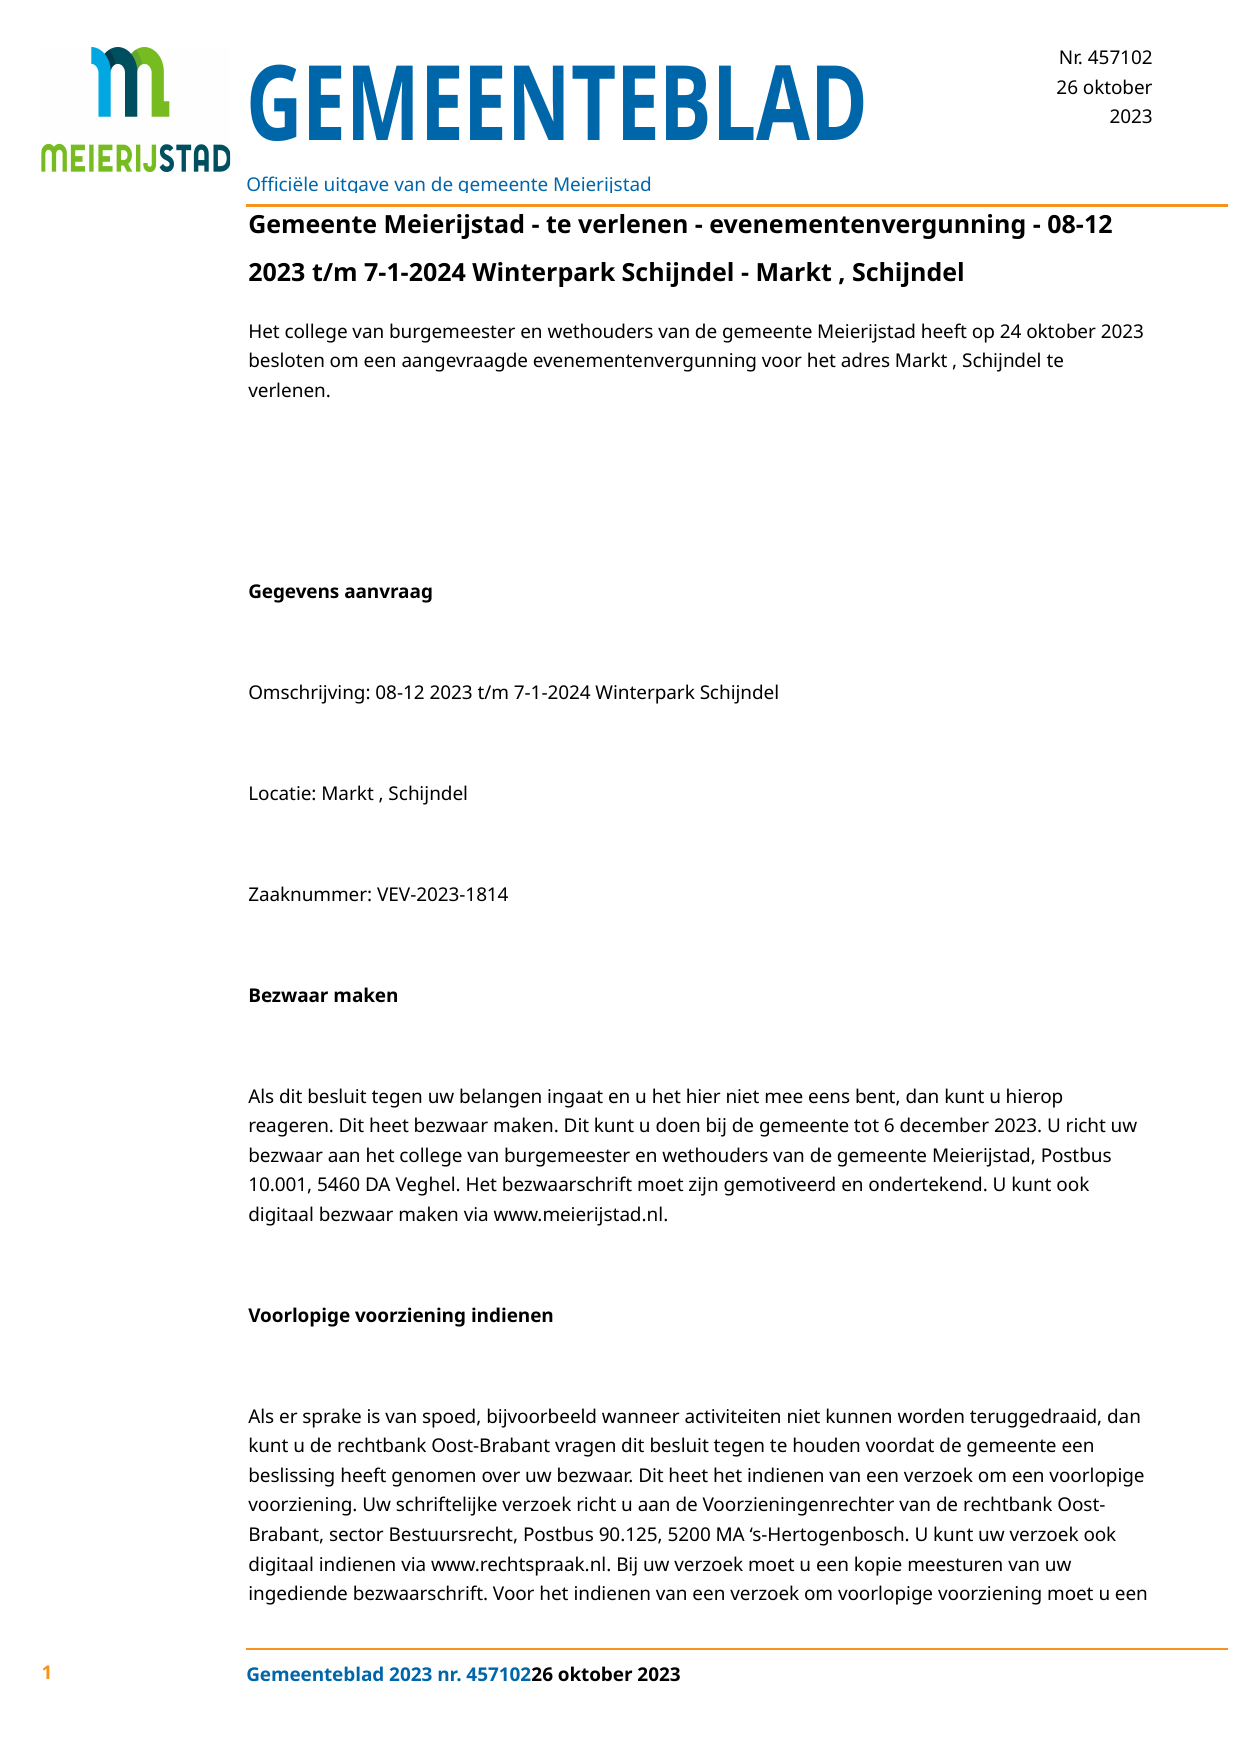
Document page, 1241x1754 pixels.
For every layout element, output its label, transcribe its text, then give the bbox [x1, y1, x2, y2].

text Zaaknummer: VEV-2023-1814 [248, 881, 1152, 907]
text Omschrijving: 08-12 2023 t/m 7-1-2024 Winterpark Schijndel [248, 679, 1152, 705]
text Bezwaar maken [248, 982, 1152, 1008]
text Gemeente Meierijstad - te verlenen - evenementenvergunning - 08-12 2023 t/m 7-1-2024 Winterpark Schijndel - Markt , Schijndel [248, 207, 1152, 288]
text Het college van burgemeester en wethouders van de gemeente Meierijstad heeft op 24 oktober 2023 besloten om een aangevraagde evenementenvergunning voor het adres Markt , Schijndel te verlenen. [248, 318, 1152, 403]
text Voorlopige voorziening indienen [248, 1302, 1152, 1328]
text Gegevens aanvraag [248, 579, 1152, 604]
text Als er sprake is van spoed, bijvoorbeeld wanneer activiteiten niet kunnen worden teruggedraaid, dan kunt u de rechtbank Oost-Brabant vragen dit besluit tegen te houden voordat de gemeente een beslissing heeft genomen over uw bezwaar. Dit heet het indienen van een verzoek om een voorlopige voorziening. Uw schriftelijke verzoek richt u aan de Voorzieningenrechter van de rechtbank Oost-Brabant, sector Bestuursrecht, Postbus 90.125, 5200 MA ‘s-Hertogenbosch. U kunt uw verzoek ook digitaal indienen via www.rechtspraak.nl. Bij uw verzoek moet u een kopie meesturen van uw ingediende bezwaarschrift. Voor het indienen van een verzoek om voorlopige voorziening moet u een [248, 1403, 1152, 1606]
text Locatie: Markt , Schijndel [248, 780, 1152, 806]
picture [41, 47, 231, 172]
text Als dit besluit tegen uw belangen ingaat en u het hier niet mee eens bent, dan kunt u hierop reageren. Dit heet bezwaar maken. Dit kunt u doen bij de gemeente tot 6 december 2023. U richt uw bezwaar aan het college van burgemeester en wethouders van de gemeente Meierijstad, Postbus 10.001, 5460 DA Veghel. Het bezwaarschrift moet zijn gemotiveerd en ondertekend. U kunt ook digitaal bezwaar maken via www.meierijstad.nl. [248, 1083, 1152, 1227]
